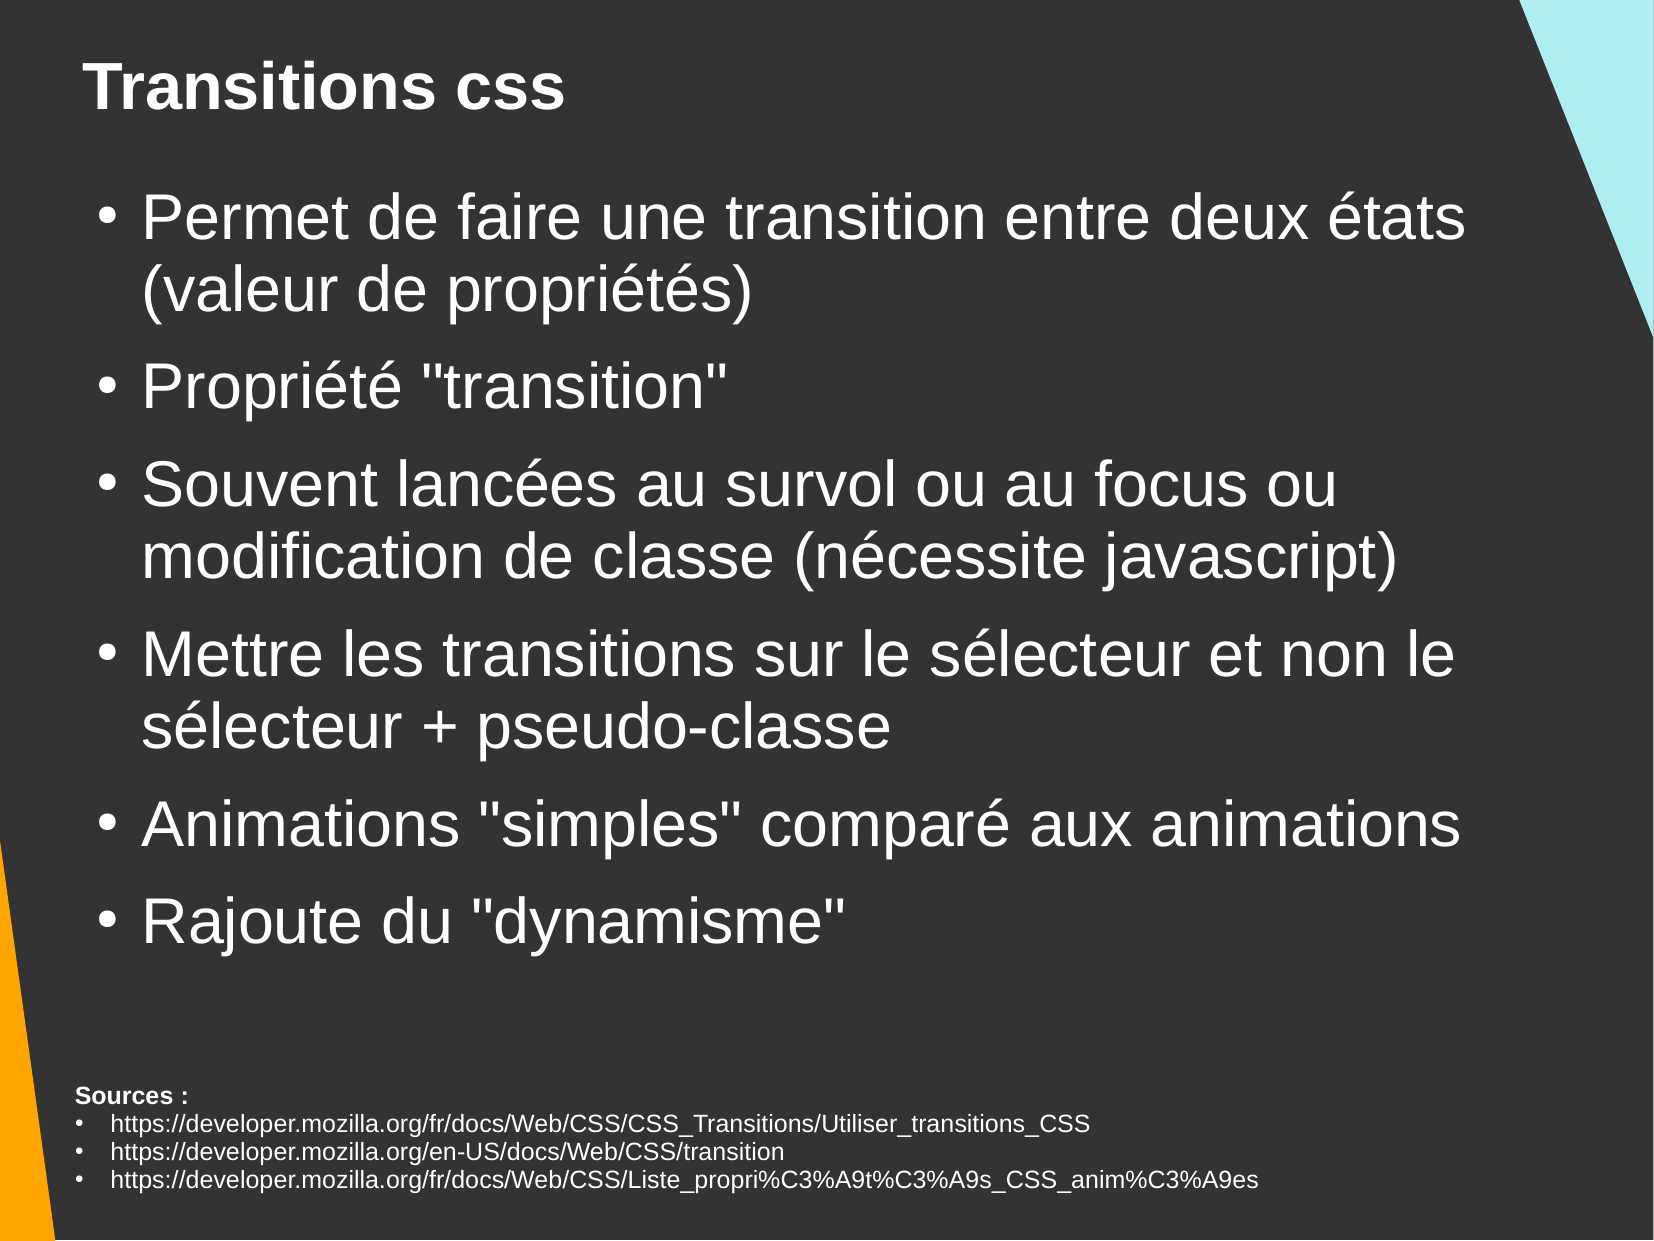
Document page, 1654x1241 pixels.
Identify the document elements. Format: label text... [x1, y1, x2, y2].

title Transitions css [82, 49, 1571, 152]
list Permet de faire une transition entre deux états (valeur de propriétés) Propriété "transition" Souvent lancées au survol ou au focus ou modification de classe (nécessite javascript) Mettre les transitions sur le sélecteur et non le sélecteur + pseudo-classe Animations "simples" comparé aux animations Rajoute du "dynamisme" [80, 180, 1605, 969]
text_box [0, 840, 56, 1241]
text_box Sources : https://developer.mozilla.org/fr/docs/Web/CSS/CSS_Transitions/Utiliser_transitions_CSS https://developer.mozilla.org/en-US/docs/Web/CSS/transition https://developer.mozilla.org/fr/docs/Web/CSS/Liste_propri%C3%A9t%C3%A9s_CSS_anim%C3%A9es [60, 1074, 1546, 1241]
text_box [1519, 0, 1654, 340]
